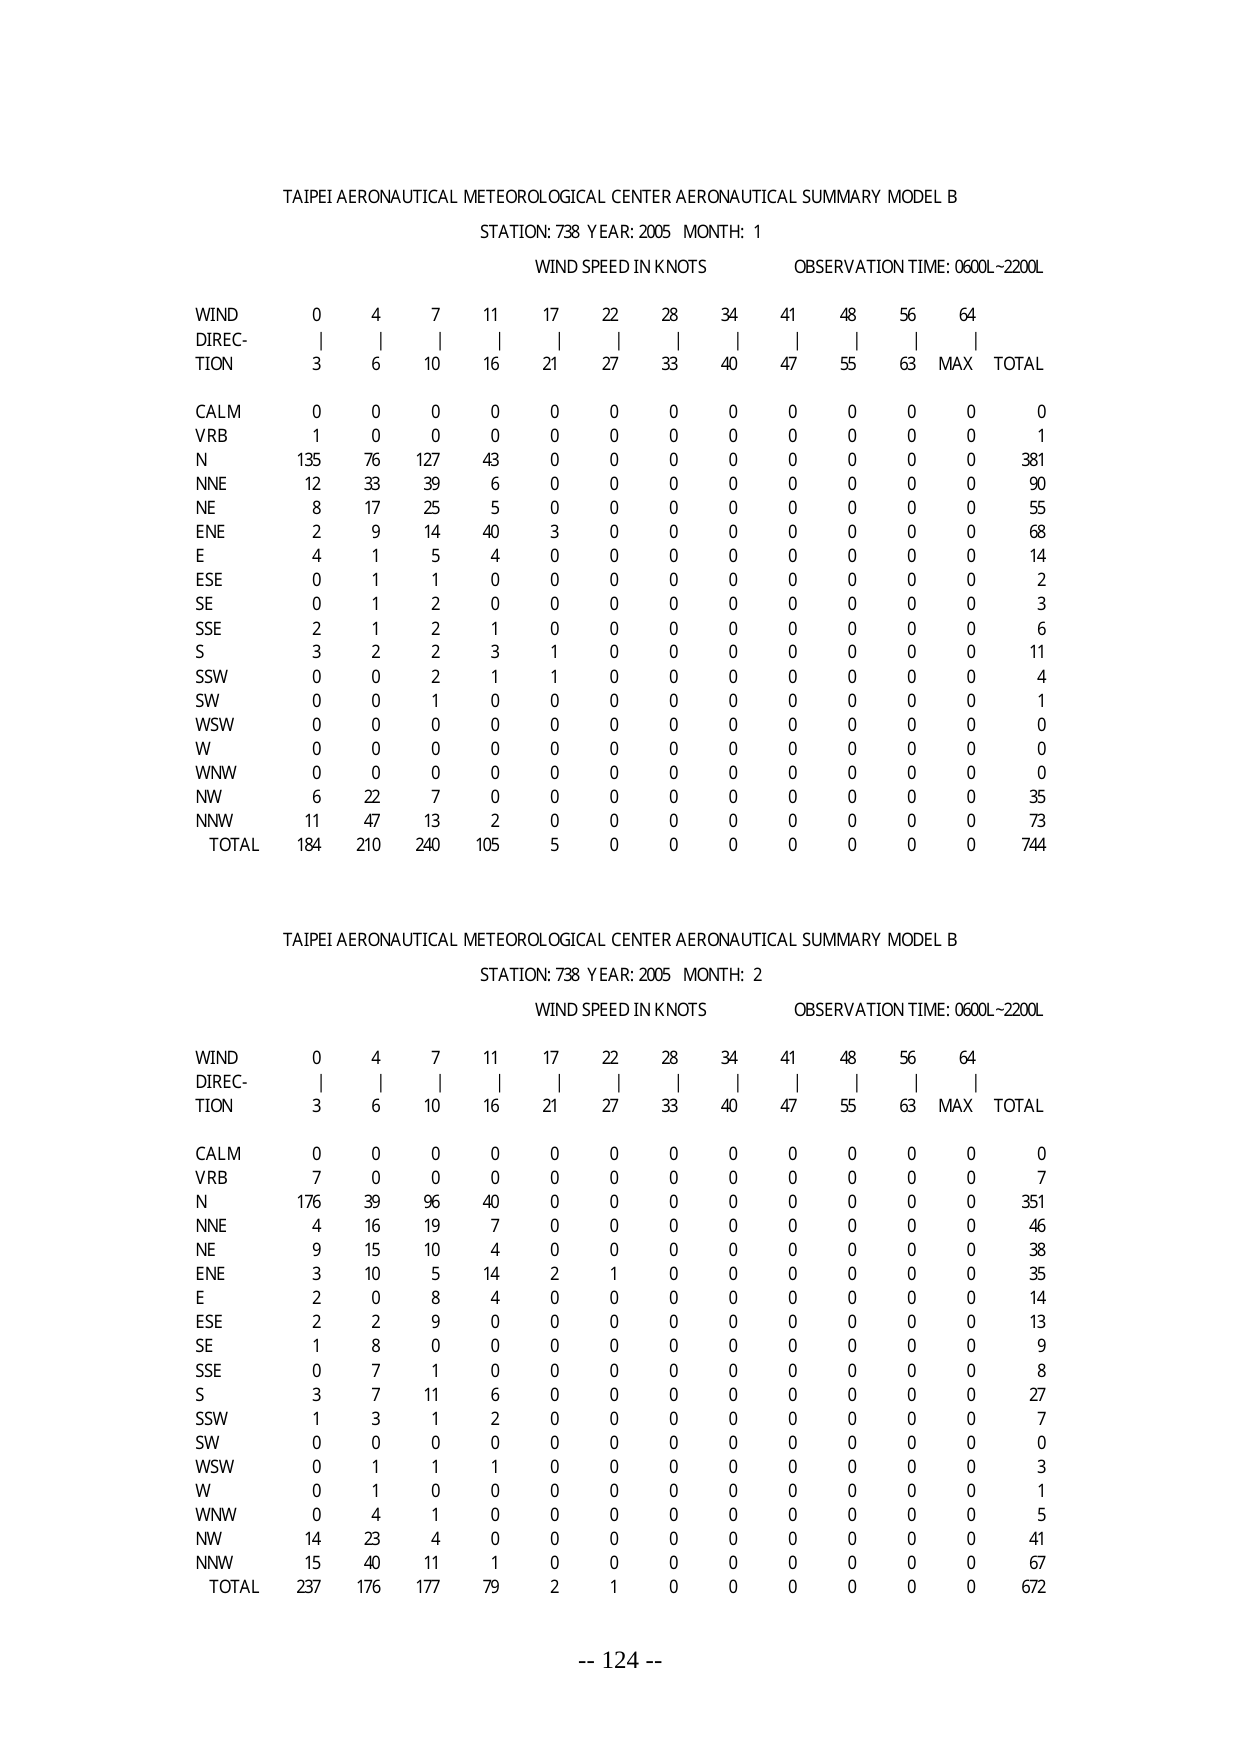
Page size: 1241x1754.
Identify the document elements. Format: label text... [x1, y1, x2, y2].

text -- 124 -- [543, 1637, 697, 1674]
